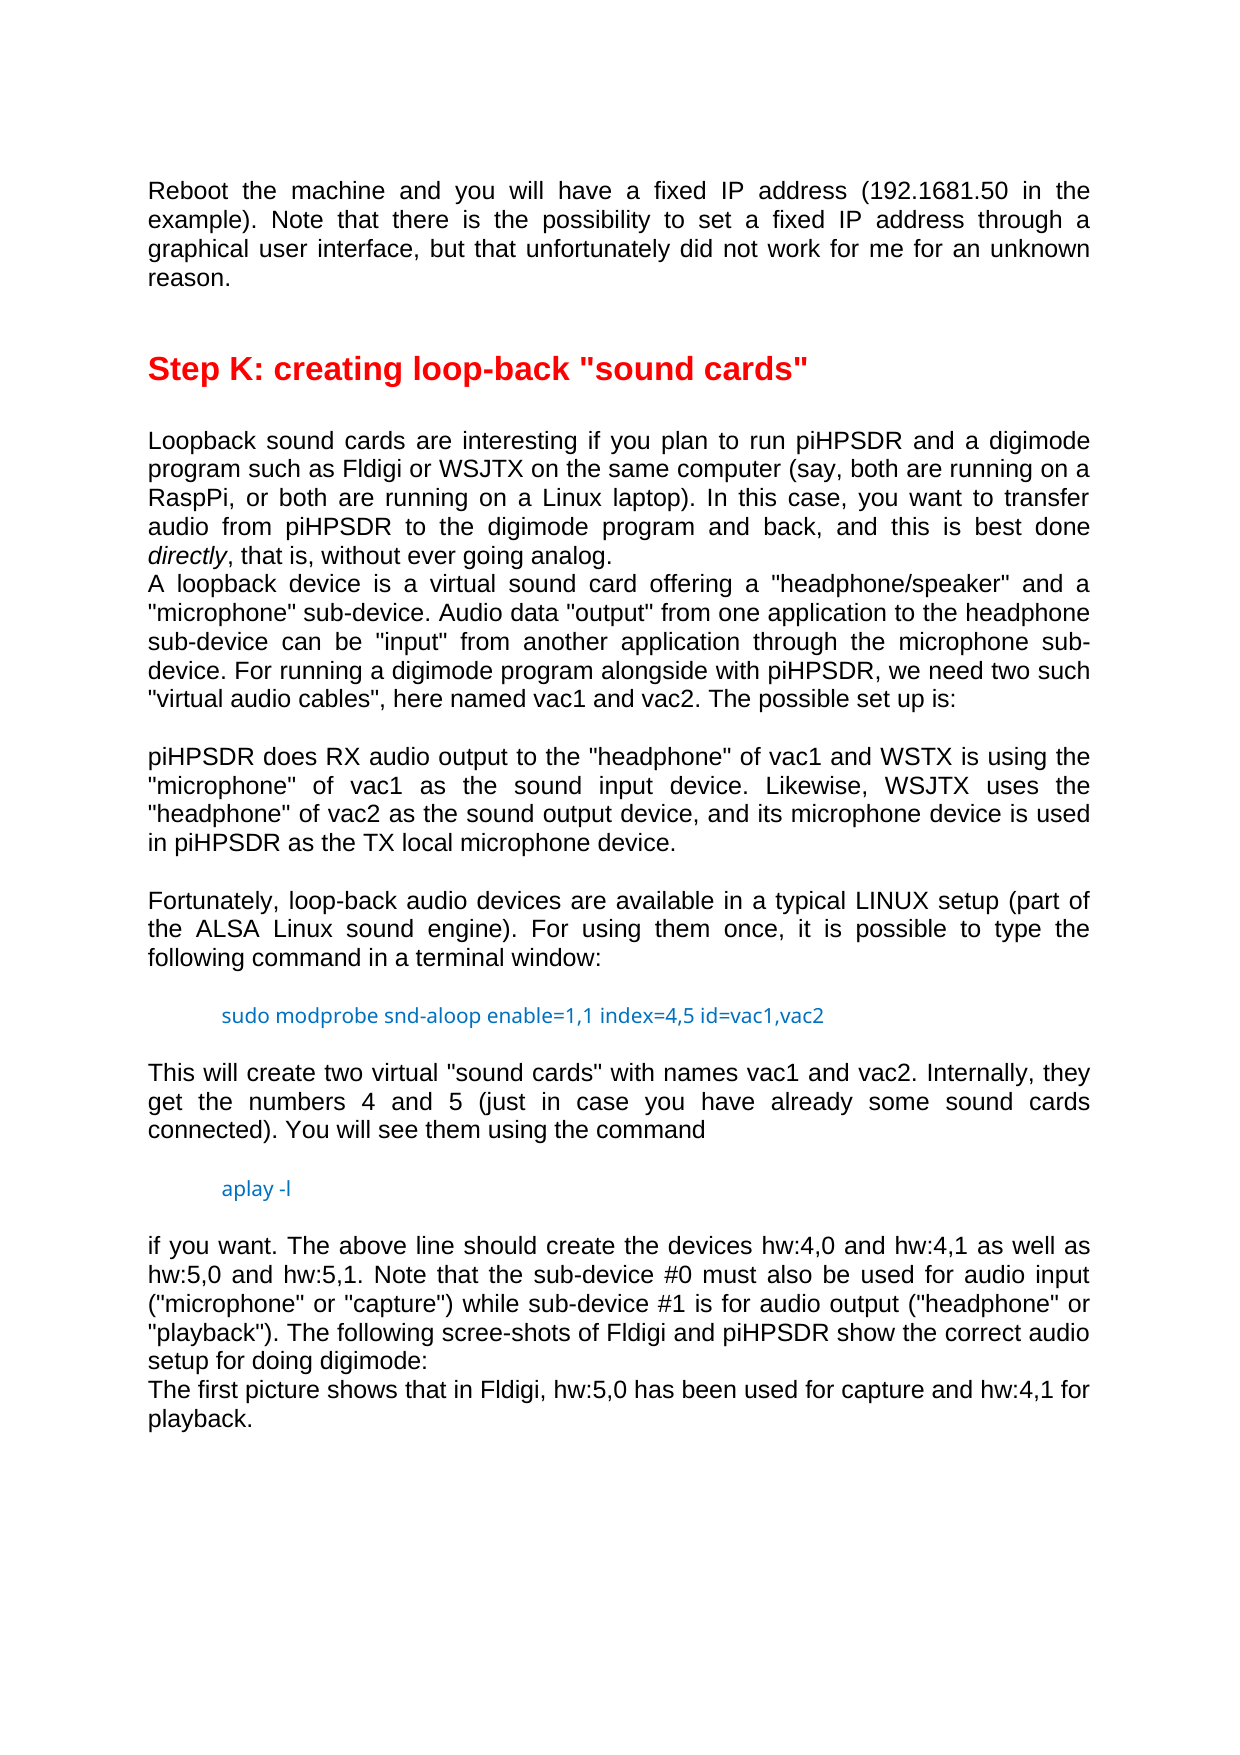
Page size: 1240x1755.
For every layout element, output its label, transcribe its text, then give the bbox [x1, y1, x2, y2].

text Step K: creating loop-back "sound cards" [148, 349, 1092, 387]
text Fortunately, loop-back audio devices are available in a typical LINUX setup (part of the ALSA Linux sound engine). For using them once, it is possible to type the following command in a terminal window: [148, 886, 1092, 972]
text The first picture shows that in Fldigi, hw:5,0 has been used for capture and hw:4,1 for playback. [148, 1375, 1092, 1432]
text This will create two virtual "sound cards" with names vac1 and vac2. Internally, they get the numbers 4 and 5 (just in case you have already some sound cards connected). You will see them using the command [148, 1058, 1092, 1144]
text if you want. The above line should create the devices hw:4,0 and hw:4,1 as well as hw:5,0 and hw:5,1. Note that the sub-device #0 must also be used for audio input ("microphone" or "capture") while sub-device #1 is for audio output ("headphone" or "playback"). The following scree-shots of Fldigi and piHPSDR show the correct audio setup for doing digimode: [148, 1231, 1092, 1375]
text Loopback sound cards are interesting if you plan to run piHPSDR and a digimode program such as Fldigi or WSJTX on the same computer (say, both are running on a RaspPi, or both are running on a Linux laptop). In this case, you want to transfer audio from piHPSDR to the digimode program and back, and this is best done directly, that is, without ever going analog. [148, 426, 1092, 569]
text aplay -l [148, 1173, 1092, 1202]
text piHPSDR does RX audio output to the "headphone" of vac1 and WSTX is using the "microphone" of vac1 as the sound input device. Likewise, WSJTX uses the "headphone" of vac2 as the sound output device, and its microphone device is used in piHPSDR as the TX local microphone device. [148, 742, 1092, 857]
text sudo modprobe snd-aloop enable=1,1 index=4,5 id=vac1,vac2 [148, 1001, 1092, 1029]
text A loopback device is a virtual sound card offering a "headphone/speaker" and a "microphone" sub-device. Audio data "output" from one application to the headphone sub-device can be "input" from another application through the microphone sub-device. For running a digimode program alongside with piHPSDR, we need two such "virtual audio cables", here named vac1 and vac2. The possible set up is: [148, 569, 1092, 713]
text Reboot the machine and you will have a fixed IP address (192.1681.50 in the example). Note that there is the possibility to set a fixed IP address through a graphical user interface, but that unfortunately did not work for me for an unknown reason. [148, 176, 1092, 291]
